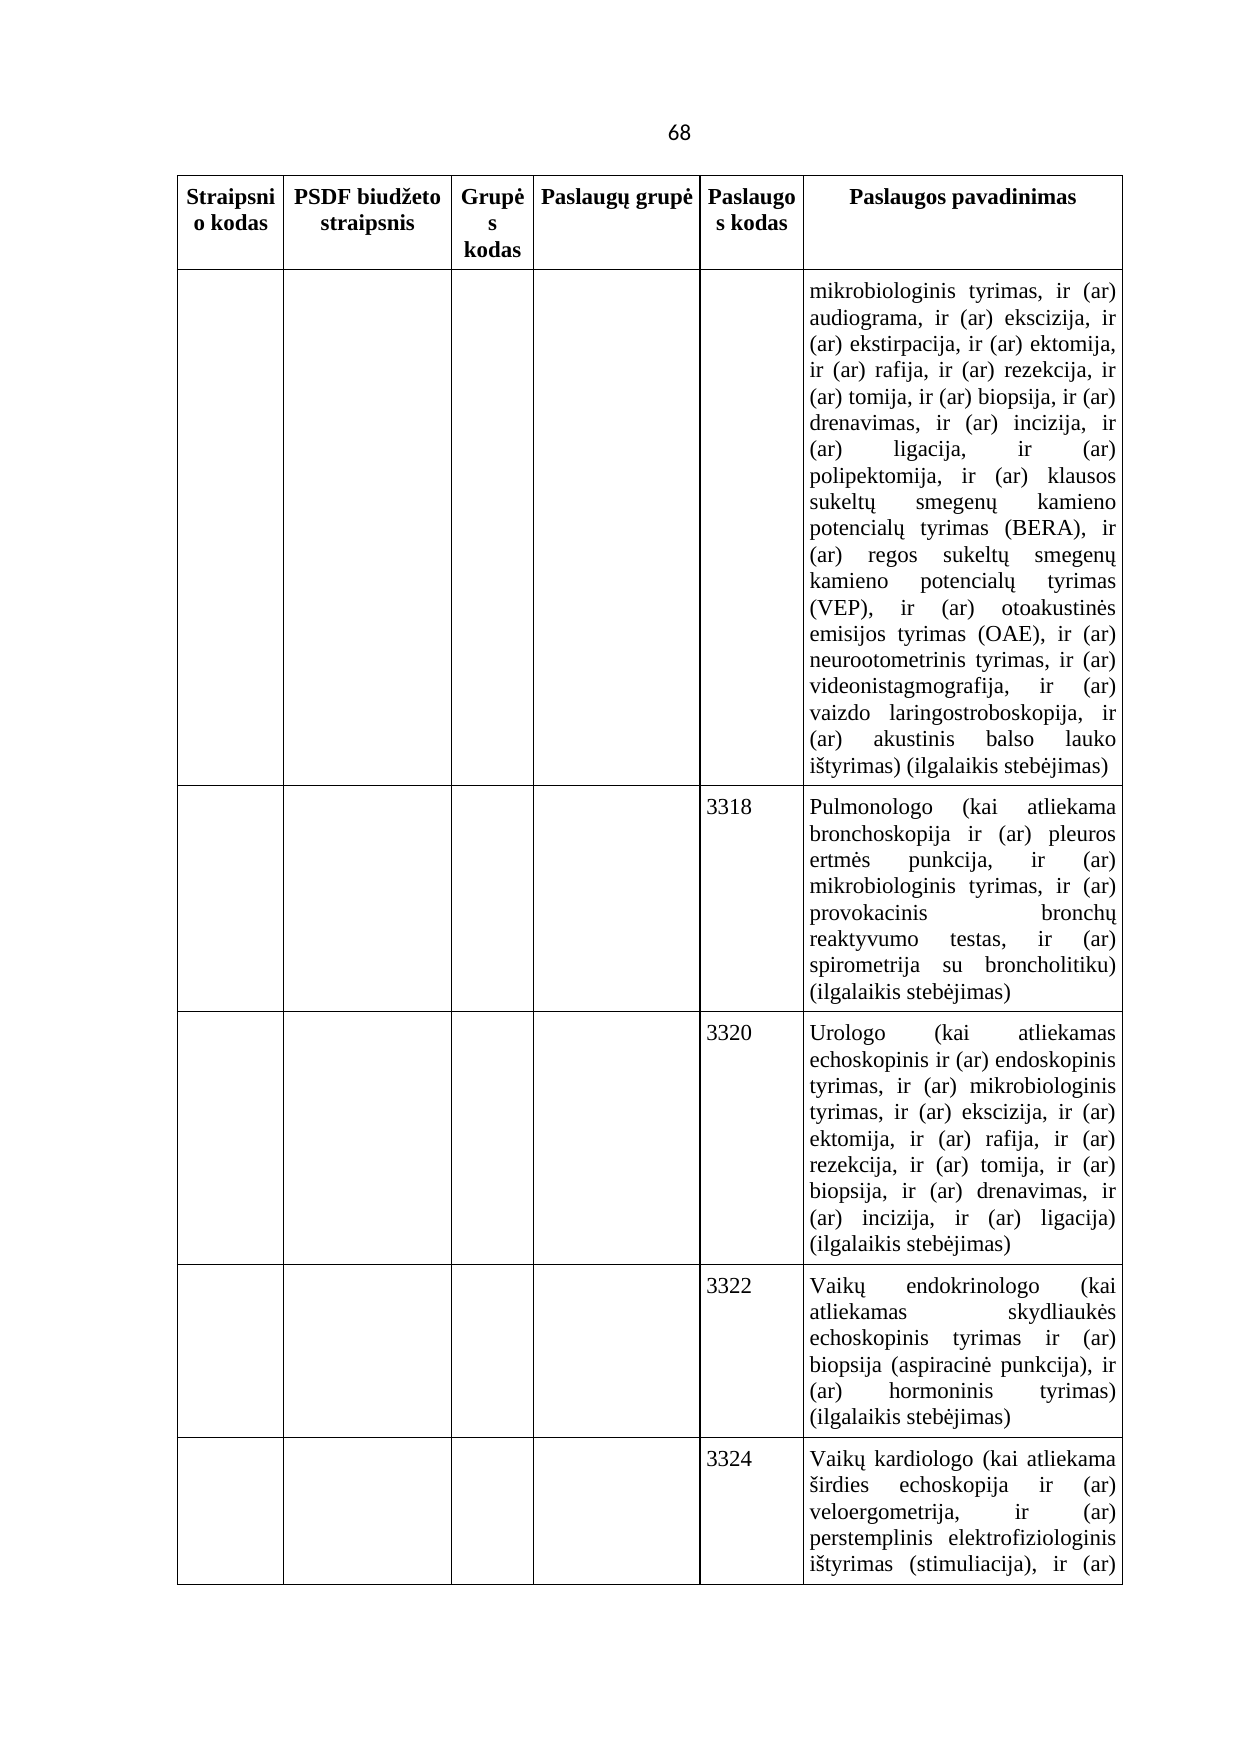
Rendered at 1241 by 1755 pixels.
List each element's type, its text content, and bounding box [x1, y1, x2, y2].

table_cell [284, 270, 451, 785]
table_cell [534, 270, 699, 785]
table_cell [534, 1438, 699, 1584]
table_cell [178, 1265, 283, 1437]
table_cell [534, 1012, 699, 1263]
table_cell 3324 [701, 1438, 803, 1584]
table_cell mikrobiologinis tyrimas, ir (ar) audiograma, ir (ar) ekscizija, ir (ar) ekstirpacija, ir (ar) ektomija, ir (ar) rafija, ir (ar) rezekcija, ir (ar) tomija, ir (ar) biopsija, ir (ar) drenavimas, ir (ar) incizija, ir (ar) ligacija, ir (ar) polipektomija, ir (ar) klausos sukeltų smegenų kamieno potencialų tyrimas (BERA), ir (ar) regos sukeltų smegenų kamieno potencialų tyrimas (VEP), ir (ar) otoakustinės emisijos tyrimas (OAE), ir (ar) neurootometrinis tyrimas, ir (ar) videonistagmografija, ir (ar) vaizdo laringostroboskopija, ir (ar) akustinis balso lauko ištyrimas) (ilgalaikis stebėjimas) [804, 270, 1122, 785]
table_header Grupės kodas [452, 176, 533, 269]
table_cell [178, 786, 283, 1011]
table_cell [178, 270, 283, 785]
table_cell [452, 270, 533, 785]
table_cell Vaikų endokrinologo (kai atliekamas skydliaukės echoskopinis tyrimas ir (ar) biopsija (aspiracinė punkcija), ir (ar) hormoninis tyrimas) (ilgalaikis stebėjimas) [804, 1265, 1122, 1437]
table_cell [178, 1438, 283, 1584]
table_cell [284, 1012, 451, 1263]
table_header Paslaugos kodas [701, 176, 803, 269]
table_cell [284, 1265, 451, 1437]
table_header Straipsnio kodas [178, 176, 283, 269]
table_cell [452, 1438, 533, 1584]
table_header Paslaugų grupė [534, 176, 699, 269]
table_cell Vaikų kardiologo (kai atliekama širdies echoskopija ir (ar) veloergometrija, ir (ar) perstemplinis elektrofiziologinis ištyrimas (stimuliacija), ir (ar) [804, 1438, 1122, 1584]
table_header Paslaugos pavadinimas [804, 176, 1122, 269]
table_cell [284, 786, 451, 1011]
table_cell 3318 [701, 786, 803, 1011]
table_cell [701, 270, 803, 785]
table_cell [452, 1265, 533, 1437]
table_cell [534, 786, 699, 1011]
table_cell [284, 1438, 451, 1584]
table_cell [178, 1012, 283, 1263]
table_cell 3320 [701, 1012, 803, 1263]
table_header PSDF biudžeto straipsnis [284, 176, 451, 269]
table_cell Urologo (kai atliekamas echoskopinis ir (ar) endoskopinis tyrimas, ir (ar) mikrobiologinis tyrimas, ir (ar) ekscizija, ir (ar) ektomija, ir (ar) rafija, ir (ar) rezekcija, ir (ar) tomija, ir (ar) biopsija, ir (ar) drenavimas, ir (ar) incizija, ir (ar) ligacija) (ilgalaikis stebėjimas) [804, 1012, 1122, 1263]
table_cell 3322 [701, 1265, 803, 1437]
table_cell [452, 786, 533, 1011]
table_cell [534, 1265, 699, 1437]
table_cell [452, 1012, 533, 1263]
table_cell Pulmonologo (kai atliekama bronchoskopija ir (ar) pleuros ertmės punkcija, ir (ar) mikrobiologinis tyrimas, ir (ar) provokacinis bronchų reaktyvumo testas, ir (ar) spirometrija su broncholitiku) (ilgalaikis stebėjimas) [804, 786, 1122, 1011]
